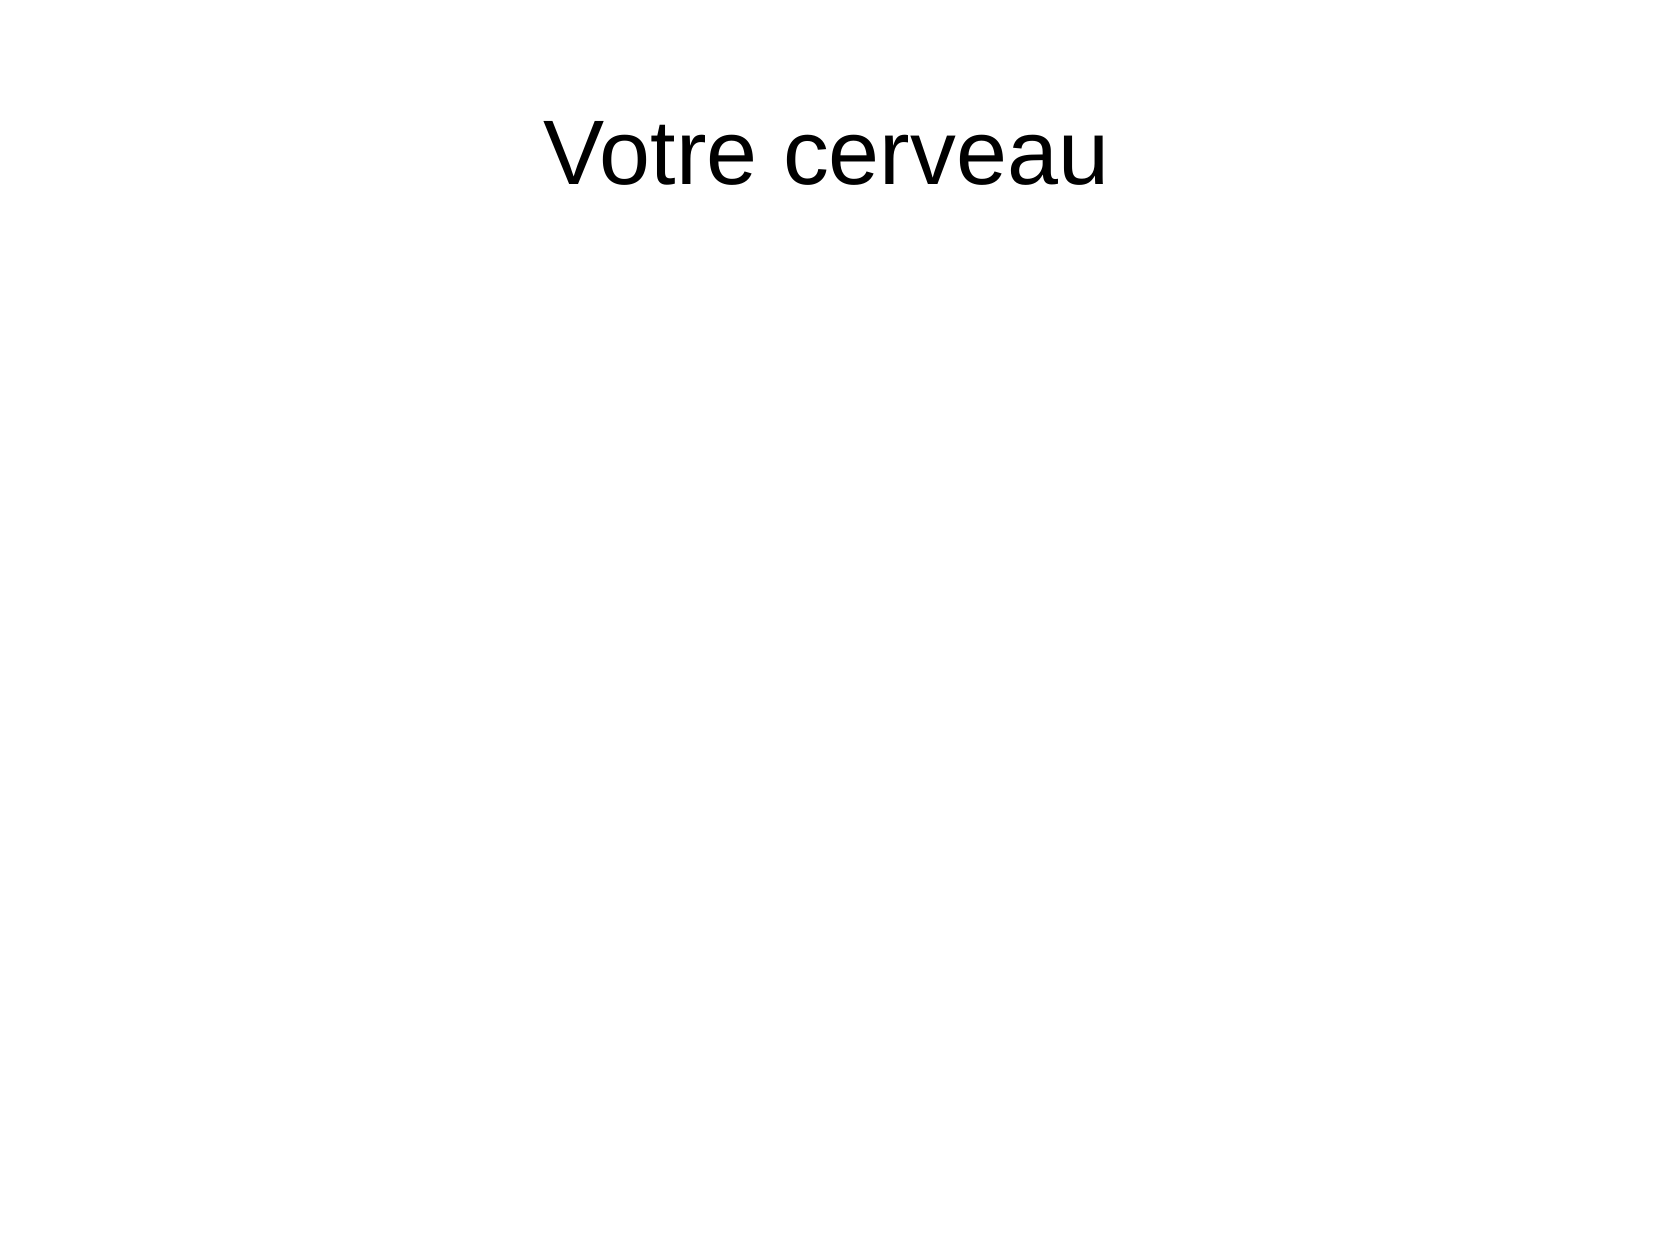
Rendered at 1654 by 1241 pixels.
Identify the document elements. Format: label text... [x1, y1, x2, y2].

title Votre cerveau [82, 49, 1571, 257]
